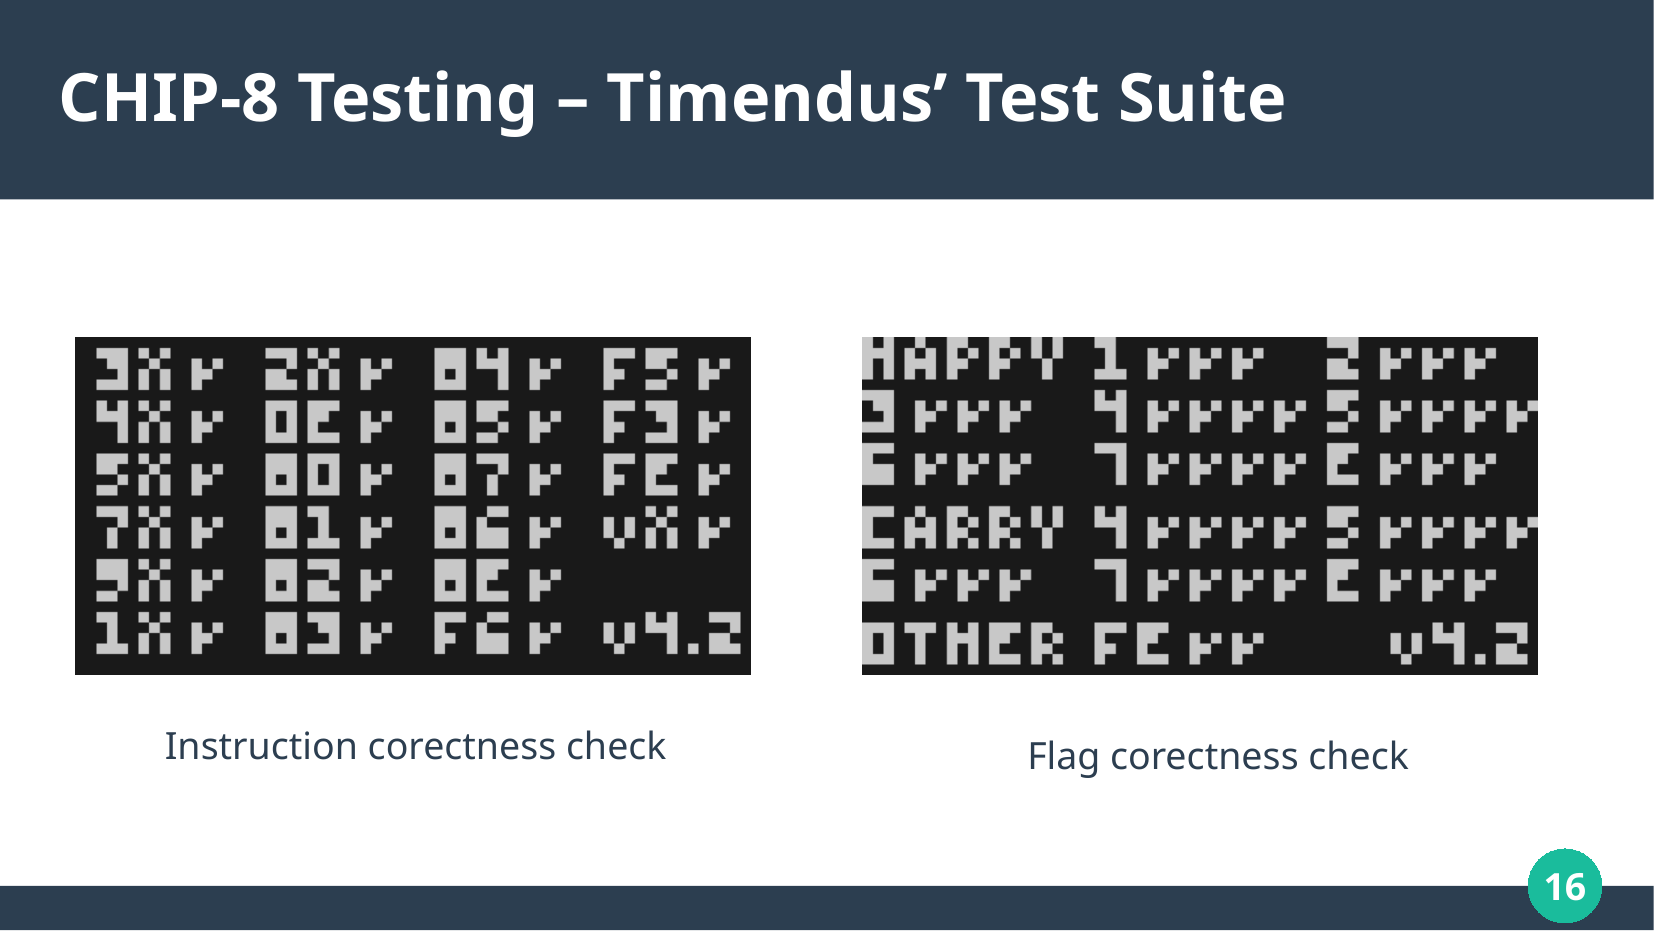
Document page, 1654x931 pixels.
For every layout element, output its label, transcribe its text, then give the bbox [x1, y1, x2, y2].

text_box Flag corectness check [1012, 721, 1424, 788]
text_box Instruction corectness check [150, 712, 681, 779]
text_box [412, 699, 781, 816]
picture [75, 337, 751, 676]
title CHIP-8 Testing – Timendus’ Test Suite [59, 37, 1595, 155]
picture [862, 337, 1538, 675]
